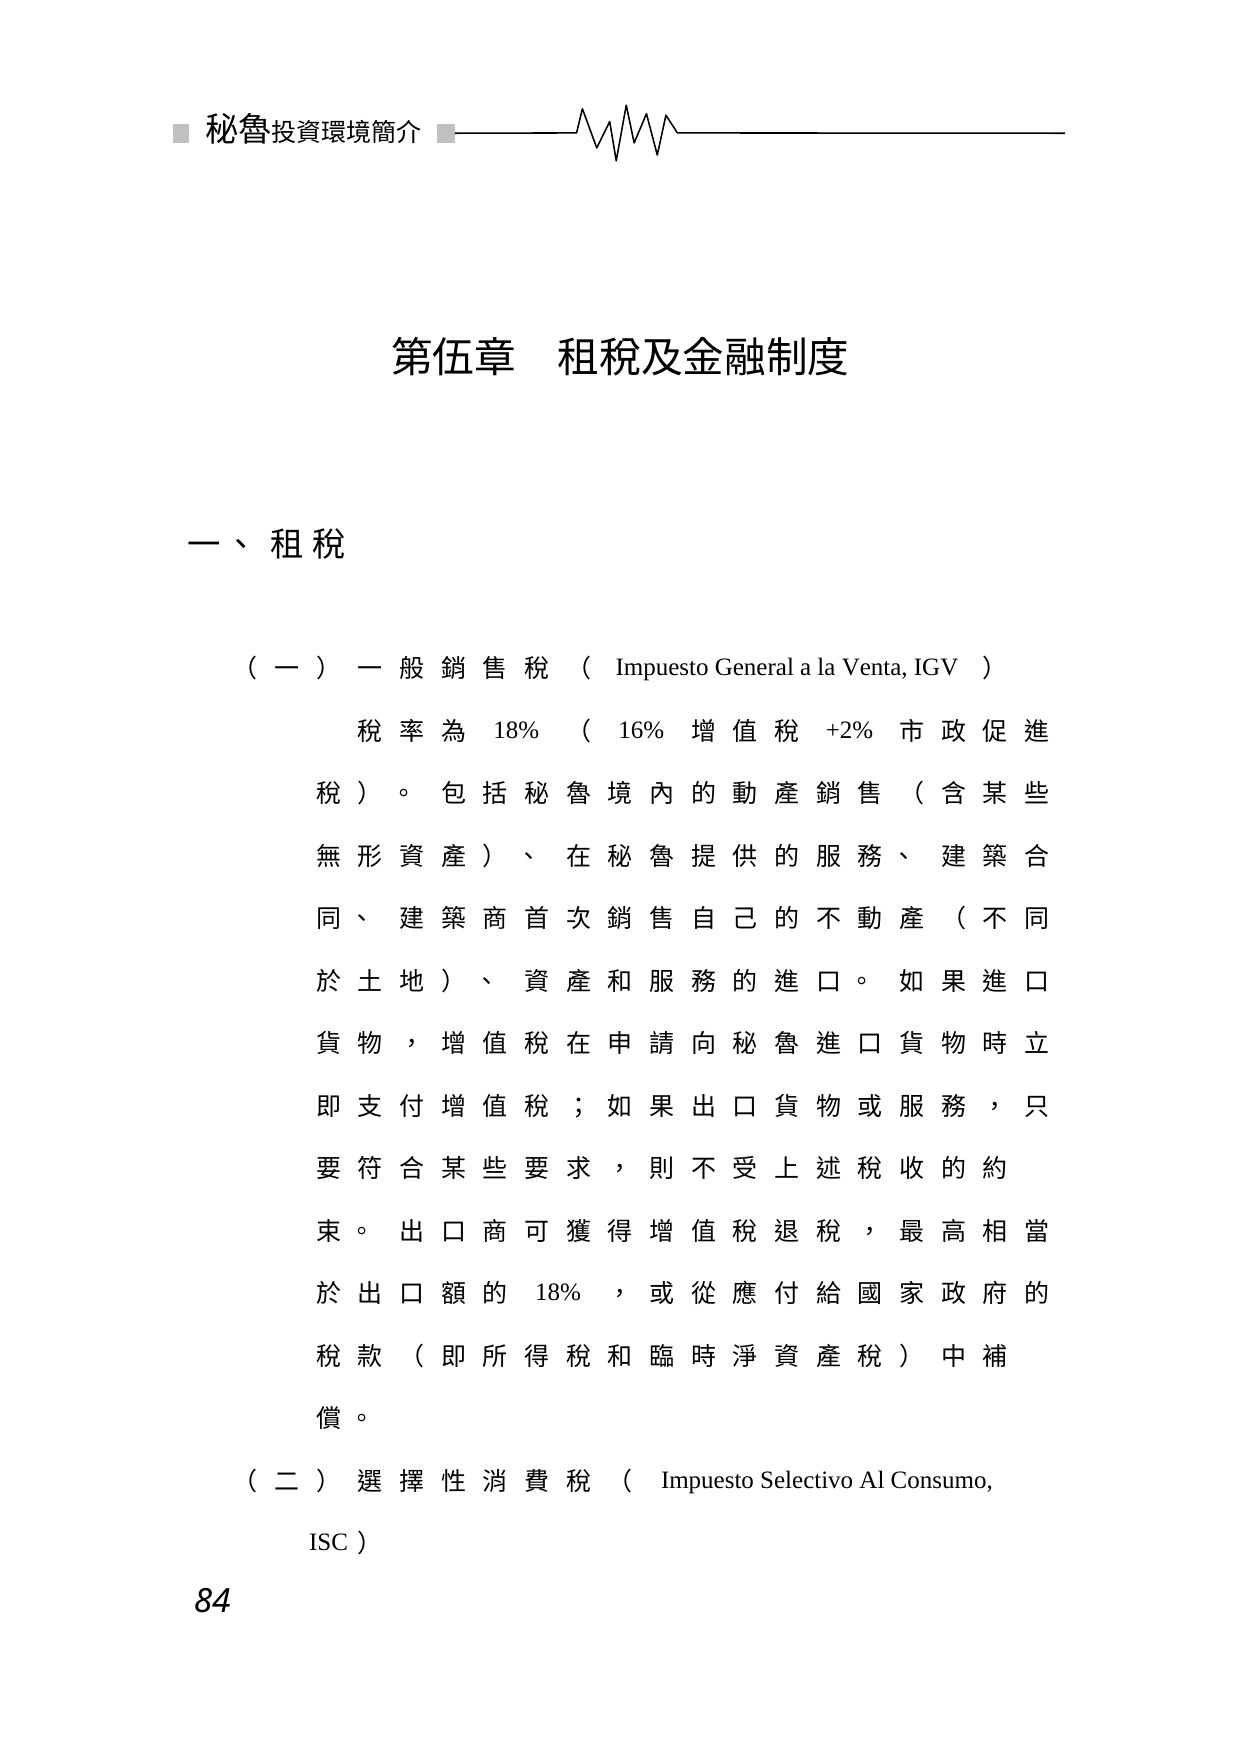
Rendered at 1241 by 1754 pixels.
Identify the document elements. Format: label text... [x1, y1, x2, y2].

text （二）選擇性消費稅（Impuesto Selectivo Al Consumo, ISC） [207, 1438, 1058, 1563]
text 第伍章 租稅及金融制度 [183, 313, 1058, 375]
text 稅率為18%（16%增值稅+2%市政促進稅）。包括秘魯境內的動產銷售（含某些無形資產）、在秘魯提供的服務、建築合同、建築商首次銷售自己的不動產（不同於土地）、資產和服務的進口。如果進口貨物，增值稅在申請向秘魯進口貨物時立即支付增值稅；如果出口貨物或服務，只要符合某些要求，則不受上述稅收的約束。出口商可獲得增值稅退稅，最高相當於出口額的18%，或從應付給國家政府的稅款（即所得稅和臨時淨資產稅）中補償。 [271, 688, 1058, 1438]
text 一、租稅 [183, 500, 1058, 563]
text （一）一般銷售稅（Impuesto General a la Venta, IGV） [207, 625, 1058, 688]
